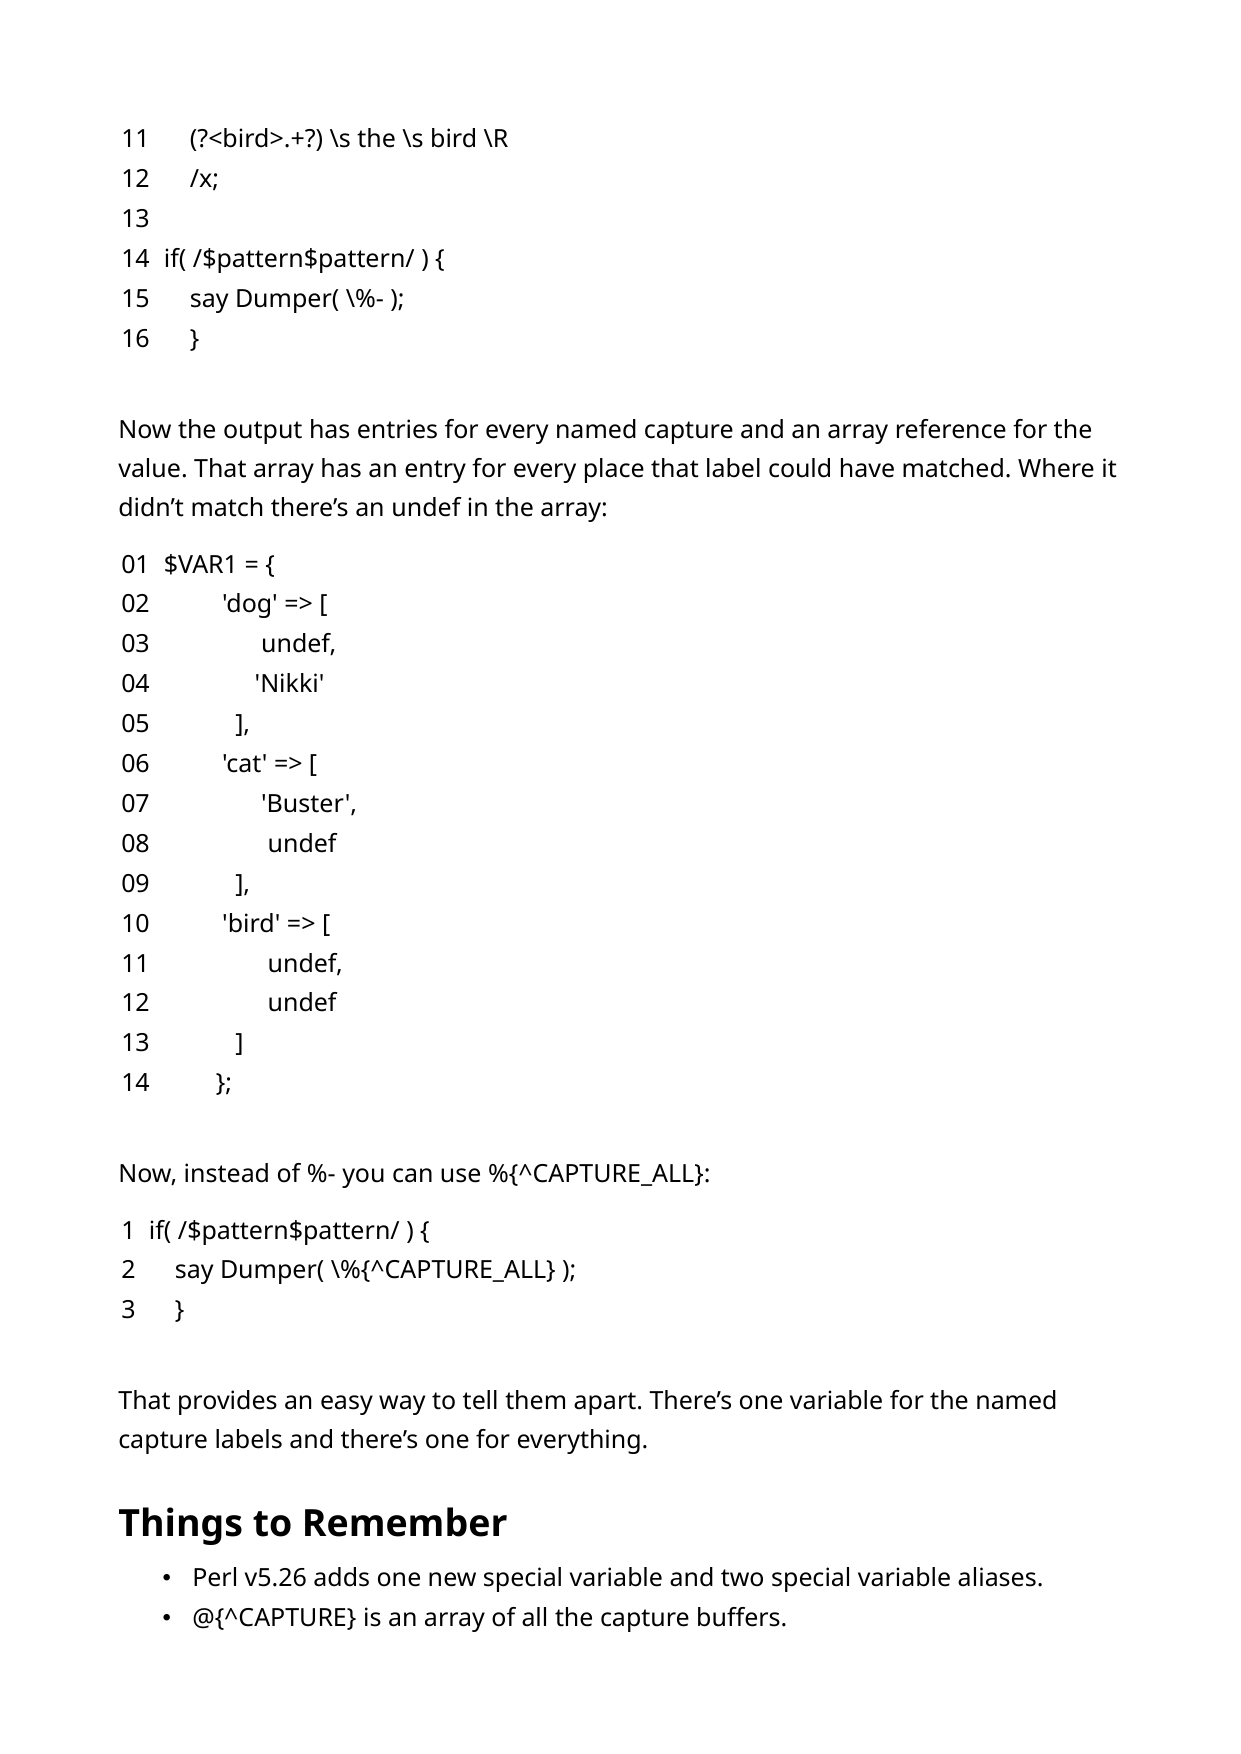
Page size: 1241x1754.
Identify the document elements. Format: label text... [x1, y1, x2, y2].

table_header undef, [161, 942, 483, 982]
list @{^CAPTURE} is an array of all the capture buffers. [162, 1599, 1122, 1633]
table_header 03 [118, 623, 161, 663]
table_header 01 [118, 543, 161, 583]
list Perl v5.26 adds one new special variable and two special variable aliases. [162, 1560, 1122, 1594]
table_header undef [161, 982, 472, 1022]
table_header 13 [118, 198, 161, 238]
table_header 14 [118, 238, 161, 278]
table_header if( /$pattern$pattern/ ) { [161, 238, 566, 278]
table_header 05 [118, 703, 161, 743]
table_header 02 [118, 583, 161, 623]
table_header 12 [118, 982, 161, 1022]
table_header ], [161, 863, 406, 902]
table_header ] [161, 1022, 406, 1062]
table_header 1 [118, 1209, 146, 1249]
table_header 15 [118, 278, 161, 318]
table_header 'Buster', [161, 783, 504, 823]
table_header 06 [118, 743, 161, 783]
table_header (?<bird>.+?) \s the \s bird \R [161, 118, 642, 158]
table_header 11 [118, 942, 161, 982]
table_header 'cat' => [ [161, 743, 452, 783]
table_header 12 [118, 158, 161, 198]
table_header 11 [118, 118, 161, 158]
table_header [161, 198, 180, 238]
table_header 2 [118, 1249, 146, 1289]
table_header 09 [118, 863, 161, 902]
table_header say Dumper( \%{^CAPTURE_ALL} ); [146, 1249, 735, 1289]
subtitle Things to Remember [118, 1497, 1122, 1548]
table_header $VAR1 = { [161, 543, 311, 583]
text Now, instead of %- you can use %{^CAPTURE_ALL}: [118, 1156, 1122, 1190]
text That provides an easy way to tell them apart. There’s one variable for the named capture labels and there’s one for everything. [118, 1383, 1122, 1456]
table_header say Dumper( \%- ); [161, 278, 564, 318]
table_header } [146, 1289, 216, 1329]
table_header 07 [118, 783, 161, 823]
table_header 3 [118, 1289, 146, 1329]
table_header 'bird' => [ [161, 903, 464, 942]
table_header }; [161, 1062, 286, 1102]
table_header 14 [118, 1062, 161, 1102]
table_header /x; [161, 158, 253, 198]
table_header 16 [118, 318, 161, 357]
text Now the output has entries for every named capture and an array reference for the value. That array has an entry for every place that label could have matched. Where it didn’t match there’s an undef in the array: [118, 411, 1122, 524]
table_header if( /$pattern$pattern/ ) { [146, 1209, 742, 1249]
table_header 13 [118, 1022, 161, 1062]
table_header 10 [118, 903, 161, 942]
table_header 'dog' => [ [161, 583, 500, 623]
table_header } [161, 318, 231, 357]
table_header undef [161, 823, 461, 862]
table_header 08 [118, 823, 161, 862]
table_header 04 [118, 663, 161, 703]
table_header 'Nikki' [161, 663, 483, 703]
table_header undef, [161, 623, 472, 663]
table_header ], [161, 703, 406, 743]
